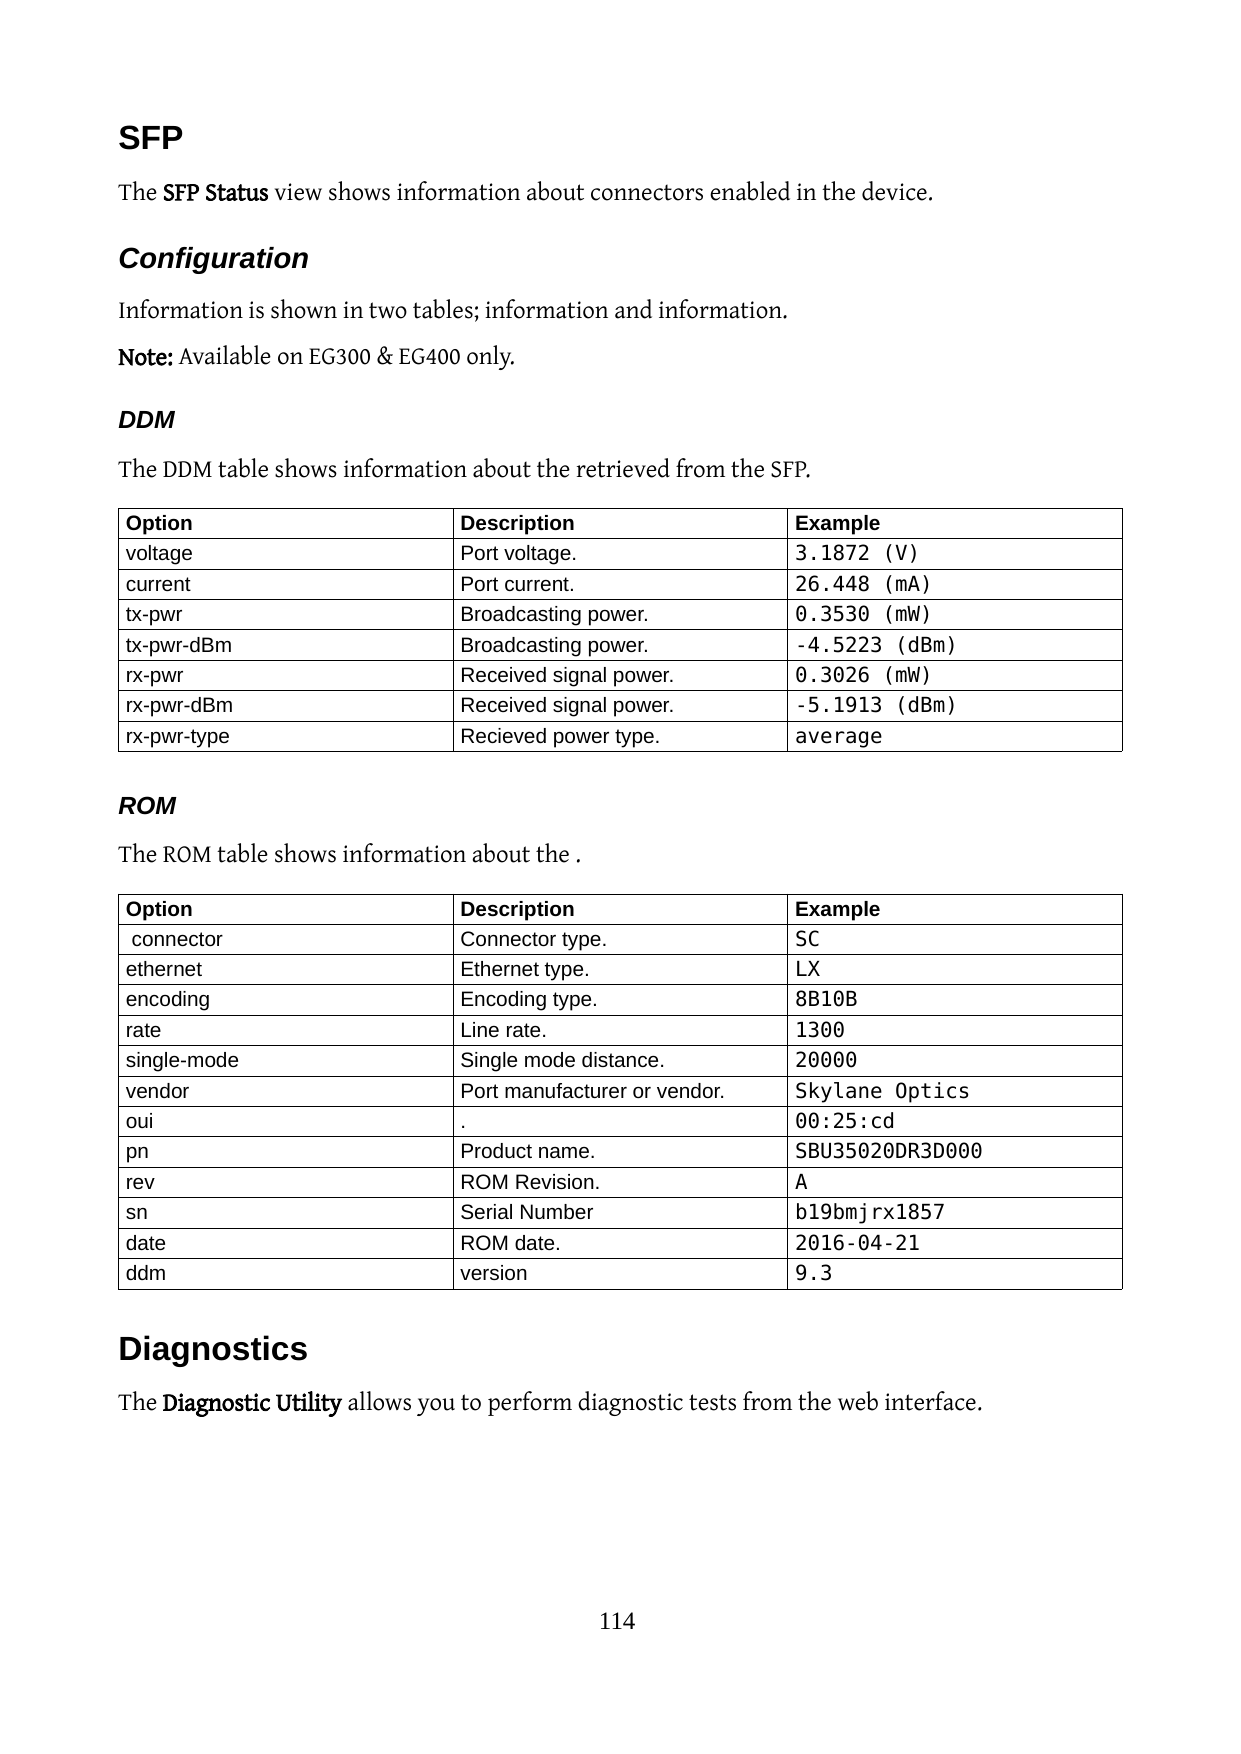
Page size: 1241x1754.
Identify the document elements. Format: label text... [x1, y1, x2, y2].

text The SFP Status view shows information about connectors enabled in the device. [118, 178, 1122, 207]
subtitle Configuration [118, 241, 1122, 274]
table_cell Single mode distance. [454, 1046, 787, 1076]
table_cell 1300 [788, 1016, 1122, 1045]
table_cell 8B10B [788, 985, 1122, 1015]
table_cell SBU35020DR3D000 [788, 1137, 1122, 1167]
table_header Description [454, 895, 787, 923]
table_cell SC [788, 925, 1122, 954]
text The DDM table shows information about the retrieved from the SFP. [118, 456, 1122, 484]
text The Diagnostic Utility allows you to perform diagnostic tests from the web interface. [118, 1388, 1122, 1417]
table_cell rx-pwr-dBm [119, 691, 453, 721]
table_cell 0.3530 (mW) [788, 600, 1122, 629]
table_cell Port manufacturer or vendor. [454, 1077, 787, 1106]
table_header Description [454, 509, 787, 538]
table_cell voltage [119, 539, 453, 568]
table_cell 9.3 [788, 1259, 1122, 1288]
table_cell current [119, 570, 453, 599]
table_cell ddm [119, 1259, 453, 1288]
table_header Option [119, 895, 453, 923]
table_cell rx-pwr-type [119, 722, 453, 751]
table_cell Received signal power. [454, 661, 787, 690]
text The ROM table shows information about the . [118, 841, 1122, 870]
table_cell date [119, 1229, 453, 1258]
table_cell Serial Number [454, 1198, 787, 1228]
table_cell connector [119, 925, 453, 954]
table_cell -5.1913 (dBm) [788, 691, 1122, 721]
subtitle Diagnostics [118, 1328, 1122, 1367]
table_cell -4.5223 (dBm) [788, 630, 1122, 660]
table_cell single-mode [119, 1046, 453, 1076]
table_cell 0.3026 (mW) [788, 661, 1122, 690]
table_cell Encoding type. [454, 985, 787, 1015]
table_cell vendor [119, 1077, 453, 1106]
table_cell A [788, 1168, 1122, 1197]
table_cell LX [788, 955, 1122, 984]
table_cell tx-pwr-dBm [119, 630, 453, 660]
table_cell . [454, 1107, 787, 1136]
table_cell Broadcasting power. [454, 600, 787, 629]
table_cell Connector type. [454, 925, 787, 954]
table_cell rev [119, 1168, 453, 1197]
table_cell Recieved power type. [454, 722, 787, 751]
subtitle DDM [118, 406, 1122, 434]
table_cell encoding [119, 985, 453, 1015]
table_cell tx-pwr [119, 600, 453, 629]
table_cell b19bmjrx1857 [788, 1198, 1122, 1228]
text Note: Available on EG300 & EG400 only. [118, 343, 1122, 372]
table_cell Skylane Optics [788, 1077, 1122, 1106]
table_cell Line rate. [454, 1016, 787, 1045]
table_cell ethernet [119, 955, 453, 984]
table_cell Product name. [454, 1137, 787, 1167]
table_cell sn [119, 1198, 453, 1228]
table_cell rate [119, 1016, 453, 1045]
table_cell 00:25:cd [788, 1107, 1122, 1136]
table_cell ROM Revision. [454, 1168, 787, 1197]
table_cell 20000 [788, 1046, 1122, 1076]
table_cell Port current. [454, 570, 787, 599]
table_cell rx-pwr [119, 661, 453, 690]
table_cell Ethernet type. [454, 955, 787, 984]
table_header Option [119, 509, 453, 538]
table_cell ROM date. [454, 1229, 787, 1258]
subtitle SFP [118, 118, 1122, 157]
table_cell Port voltage. [454, 539, 787, 568]
table_cell Received signal power. [454, 691, 787, 721]
text Information is shown in two tables; information and information. [118, 296, 1122, 325]
table_cell 3.1872 (V) [788, 539, 1122, 568]
table_cell oui [119, 1107, 453, 1136]
table_header Example [788, 509, 1122, 538]
table_cell pn [119, 1137, 453, 1167]
subtitle ROM [118, 791, 1122, 819]
table_cell 26.448 (mA) [788, 570, 1122, 599]
table_header Example [788, 895, 1122, 923]
table_cell 2016-04-21 [788, 1229, 1122, 1258]
table_cell version [454, 1259, 787, 1288]
table_cell Broadcasting power. [454, 630, 787, 660]
table_cell average [788, 722, 1122, 751]
